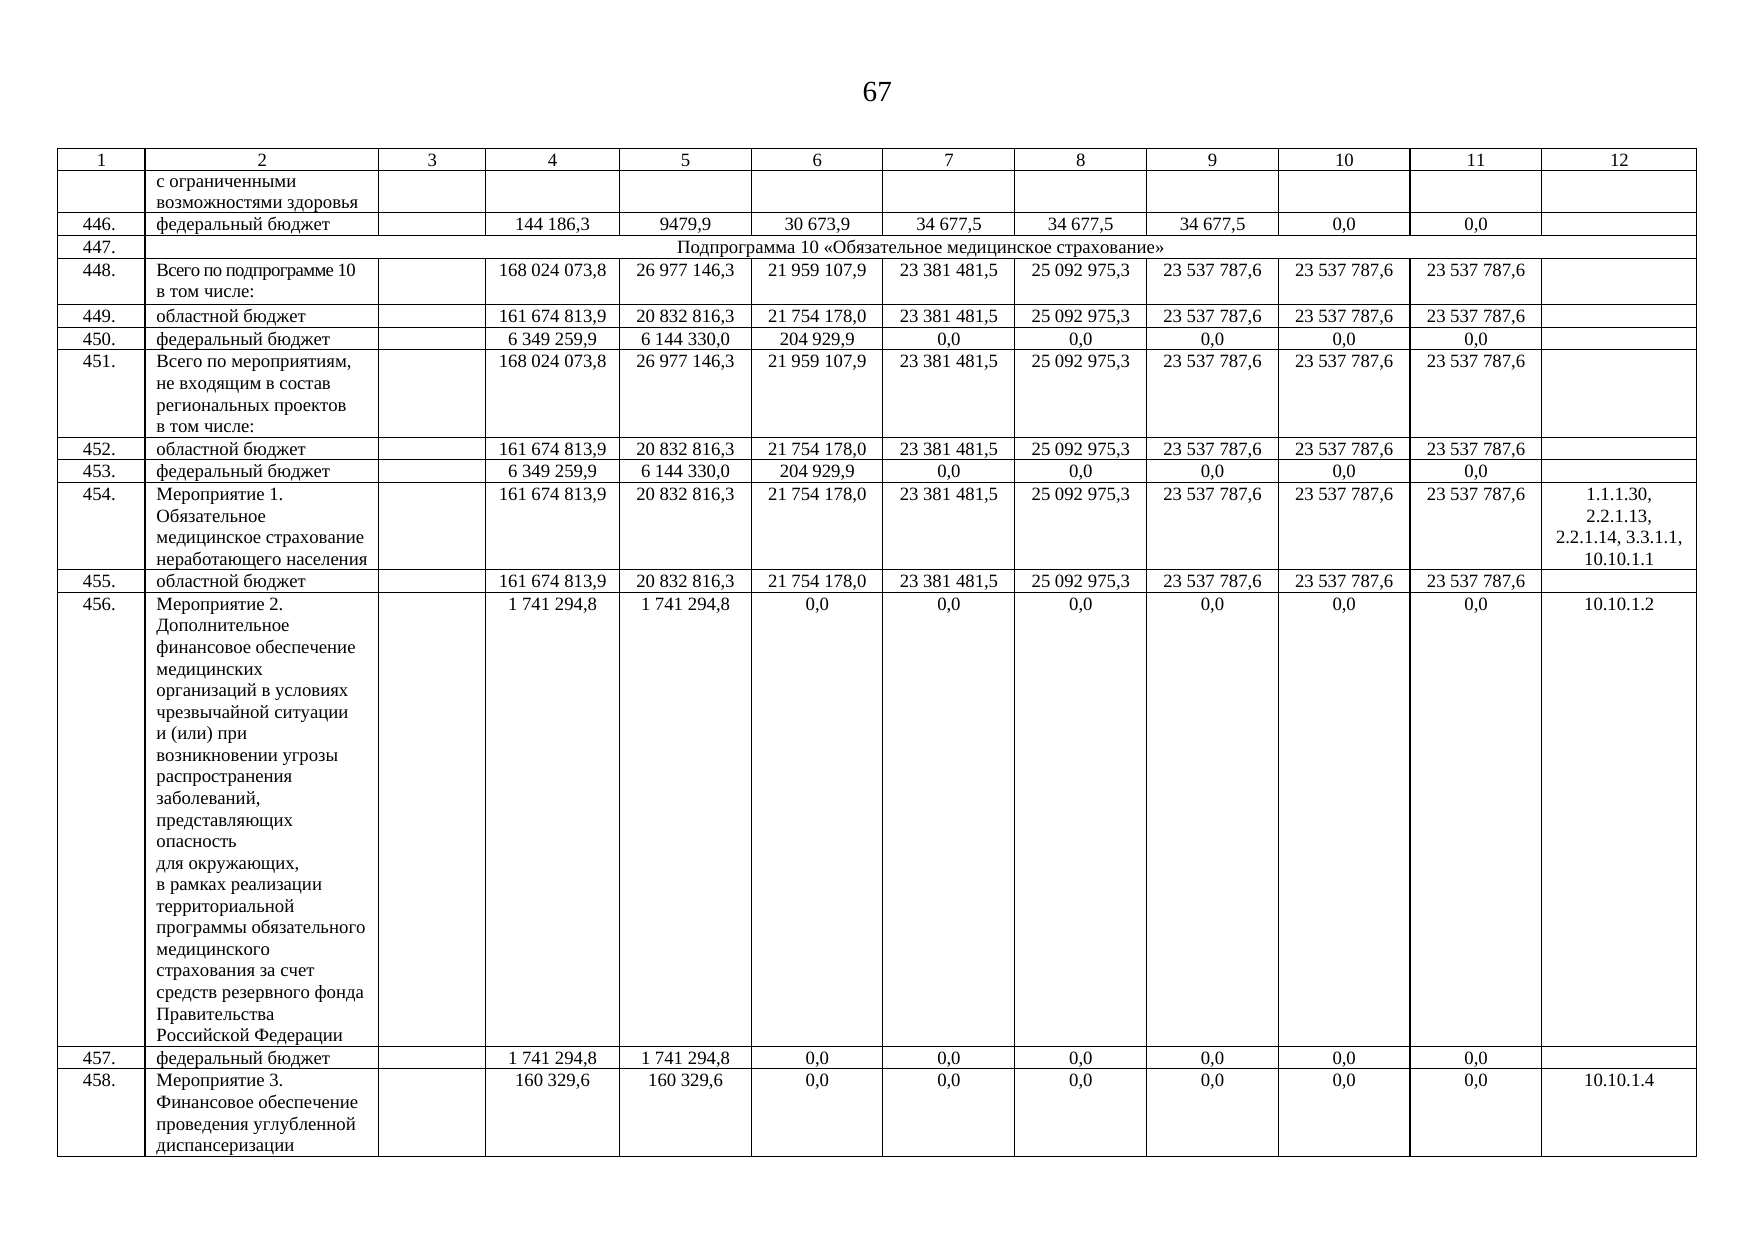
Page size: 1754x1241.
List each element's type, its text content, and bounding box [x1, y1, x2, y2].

table_cell Всего по подпрограмме 10 в том числе: [146, 259, 378, 304]
table_cell 23 537 787,6 [1279, 483, 1409, 569]
table_cell 20 832 816,3 [620, 483, 751, 569]
table_cell 0,0 [1279, 1069, 1409, 1156]
table_cell 1 741 294,8 [486, 593, 619, 1046]
table_cell [379, 213, 485, 235]
table_cell Мероприятие 2. Дополнительное финансовое обеспечение медицинских организаций в условиях чрезвычайной ситуации и (или) при возникновении угрозы распространения заболеваний, представляющих опасность для окружающих, в рамках реализации территориальной программы обязательного медицинского страхования за счет средств резервного фонда Правительства Российской Федерации [146, 593, 378, 1046]
table_cell 23 537 787,6 [1411, 570, 1541, 592]
table_cell 204 929,9 [752, 328, 882, 349]
table_cell 0,0 [1015, 1069, 1146, 1156]
table_cell Мероприятие 1. Обязательное медицинское страхование неработающего населения [146, 483, 378, 569]
table_cell [379, 570, 485, 592]
table_cell [58, 259, 144, 304]
table_cell 0,0 [883, 593, 1014, 1046]
table_cell [1542, 328, 1696, 349]
table_cell [58, 236, 144, 257]
table_cell 23 381 481,5 [883, 483, 1014, 569]
table_cell [1542, 213, 1696, 235]
table_cell 6 349 259,9 [486, 328, 619, 349]
table_cell федеральный бюджет [146, 213, 378, 235]
table_cell областной бюджет [146, 438, 378, 459]
table_cell 0,0 [883, 460, 1014, 482]
table_cell 6 349 259,9 [486, 460, 619, 482]
table_cell 23 537 787,6 [1411, 305, 1541, 327]
table_cell 0,0 [1015, 1047, 1146, 1068]
table_header 8 [1015, 149, 1146, 170]
table_cell 0,0 [1279, 328, 1409, 349]
table_cell с ограниченными возможностями здоровья [146, 171, 378, 212]
table_header 10 [1279, 149, 1409, 170]
table_cell 25 092 975,3 [1015, 483, 1146, 569]
table_cell 20 832 816,3 [620, 570, 751, 592]
table_cell 6 144 330,0 [620, 328, 751, 349]
table_cell [1542, 460, 1696, 482]
table_cell 34 677,5 [883, 213, 1014, 235]
table_cell [1542, 171, 1696, 212]
table_cell 0,0 [1411, 460, 1541, 482]
table_cell 23 537 787,6 [1147, 483, 1278, 569]
table_cell 161 674 813,9 [486, 483, 619, 569]
table_cell [58, 171, 144, 212]
table_cell 144 186,3 [486, 213, 619, 235]
table_cell 160 329,6 [620, 1069, 751, 1156]
table_cell 9479,9 [620, 213, 751, 235]
table_cell 0,0 [752, 593, 882, 1046]
table_cell Подпрограмма 10 «Обязательное медицинское страхование» [146, 236, 1696, 257]
table_cell 26 977 146,3 [620, 350, 751, 437]
table_cell [1411, 171, 1541, 212]
table_cell [1015, 171, 1146, 212]
table_cell 21 754 178,0 [752, 483, 882, 569]
table_cell 1 741 294,8 [620, 593, 751, 1046]
table_cell 0,0 [752, 1047, 882, 1068]
table_cell [58, 305, 144, 327]
table_cell [1542, 350, 1696, 437]
table_cell 0,0 [1411, 1047, 1541, 1068]
table_header 2 [146, 149, 378, 170]
table_cell 0,0 [1411, 1069, 1541, 1156]
table_header 6 [752, 149, 882, 170]
table_cell Всего по мероприятиям, не входящим в состав региональных проектов в том числе: [146, 350, 378, 437]
table_cell 160 329,6 [486, 1069, 619, 1156]
table_cell [379, 593, 485, 1046]
table_cell 23 537 787,6 [1279, 570, 1409, 592]
table_cell 25 092 975,3 [1015, 570, 1146, 592]
table_cell 1 741 294,8 [486, 1047, 619, 1068]
table_cell [1147, 171, 1278, 212]
table_cell 21 754 178,0 [752, 305, 882, 327]
table_cell 6 144 330,0 [620, 460, 751, 482]
table_cell 30 673,9 [752, 213, 882, 235]
table_cell федеральный бюджет [146, 460, 378, 482]
table_cell [620, 171, 751, 212]
table_cell 23 537 787,6 [1147, 438, 1278, 459]
table_cell 0,0 [883, 1047, 1014, 1068]
table_cell 0,0 [1411, 328, 1541, 349]
table_cell 34 677,5 [1015, 213, 1146, 235]
table_cell 25 092 975,3 [1015, 438, 1146, 459]
table_cell областной бюджет [146, 305, 378, 327]
table_cell [486, 171, 619, 212]
table_cell [58, 1069, 144, 1156]
table_cell [58, 328, 144, 349]
table_cell [58, 438, 144, 459]
table_cell 0,0 [1411, 593, 1541, 1046]
table_cell 0,0 [1015, 593, 1146, 1046]
table_cell [379, 305, 485, 327]
table_cell 0,0 [1279, 460, 1409, 482]
table_cell 161 674 813,9 [486, 438, 619, 459]
table_cell [58, 213, 144, 235]
table_cell 20 832 816,3 [620, 305, 751, 327]
table_cell 34 677,5 [1147, 213, 1278, 235]
table_header 7 [883, 149, 1014, 170]
table_header 11 [1411, 149, 1541, 170]
table_cell 0,0 [1015, 460, 1146, 482]
table_cell 23 537 787,6 [1411, 259, 1541, 304]
table_cell [379, 350, 485, 437]
table_cell 161 674 813,9 [486, 570, 619, 592]
table_cell 0,0 [1147, 1069, 1278, 1156]
table_cell 0,0 [1279, 1047, 1409, 1068]
table_cell 23 381 481,5 [883, 438, 1014, 459]
table_cell 23 537 787,6 [1147, 305, 1278, 327]
table_cell [379, 1069, 485, 1156]
table_cell 0,0 [883, 328, 1014, 349]
table_cell 21 754 178,0 [752, 570, 882, 592]
table_cell 21 959 107,9 [752, 259, 882, 304]
table_cell [58, 350, 144, 437]
table_cell 0,0 [752, 1069, 882, 1156]
table_cell [58, 483, 144, 569]
table_cell федеральный бюджет [146, 328, 378, 349]
table_cell 23 537 787,6 [1147, 259, 1278, 304]
table_cell Мероприятие 3. Финансовое обеспечение проведения углубленной диспансеризации [146, 1069, 378, 1156]
table_cell [379, 438, 485, 459]
table_cell [379, 483, 485, 569]
table_header 12 [1542, 149, 1696, 170]
table_cell 23 381 481,5 [883, 305, 1014, 327]
table_cell 204 929,9 [752, 460, 882, 482]
table_cell 21 959 107,9 [752, 350, 882, 437]
table_cell 23 381 481,5 [883, 350, 1014, 437]
table_cell 0,0 [1147, 460, 1278, 482]
table_cell 23 537 787,6 [1411, 350, 1541, 437]
table_cell [752, 171, 882, 212]
table_cell [58, 1047, 144, 1068]
table_cell [1542, 1047, 1696, 1068]
table_cell 168 024 073,8 [486, 350, 619, 437]
table_cell [1542, 305, 1696, 327]
table_cell [1542, 259, 1696, 304]
table_cell [379, 328, 485, 349]
table_cell 0,0 [1147, 593, 1278, 1046]
table_cell [58, 460, 144, 482]
table_cell 20 832 816,3 [620, 438, 751, 459]
table_header 1 [58, 149, 144, 170]
table_cell 0,0 [1411, 213, 1541, 235]
table_cell 25 092 975,3 [1015, 305, 1146, 327]
table_cell 23 537 787,6 [1147, 570, 1278, 592]
table_cell 0,0 [883, 1069, 1014, 1156]
table_cell [379, 171, 485, 212]
table_cell 0,0 [1147, 1047, 1278, 1068]
table_cell 1.1.1.30, 2.2.1.13, 2.2.1.14, 3.3.1.1, 10.10.1.1 [1542, 483, 1696, 569]
table_cell 23 381 481,5 [883, 259, 1014, 304]
table_cell 23 537 787,6 [1279, 438, 1409, 459]
table_cell 23 537 787,6 [1279, 350, 1409, 437]
table_cell 0,0 [1279, 593, 1409, 1046]
table_cell [883, 171, 1014, 212]
table_cell 0,0 [1147, 328, 1278, 349]
table_header 3 [379, 149, 485, 170]
table_cell 25 092 975,3 [1015, 259, 1146, 304]
table_cell [58, 570, 144, 592]
table_cell [379, 460, 485, 482]
table_cell 1 741 294,8 [620, 1047, 751, 1068]
table_header 9 [1147, 149, 1278, 170]
table_cell 25 092 975,3 [1015, 350, 1146, 437]
table_cell 23 381 481,5 [883, 570, 1014, 592]
table_header 5 [620, 149, 751, 170]
table_cell [1279, 171, 1409, 212]
table_cell [58, 593, 144, 1046]
table_cell 23 537 787,6 [1411, 483, 1541, 569]
table_header 4 [486, 149, 619, 170]
table_cell 168 024 073,8 [486, 259, 619, 304]
table_cell областной бюджет [146, 570, 378, 592]
table_cell [379, 259, 485, 304]
table_cell 23 537 787,6 [1147, 350, 1278, 437]
table_cell 0,0 [1015, 328, 1146, 349]
table_cell 23 537 787,6 [1279, 305, 1409, 327]
table_cell 26 977 146,3 [620, 259, 751, 304]
table_cell [1542, 570, 1696, 592]
table_cell 21 754 178,0 [752, 438, 882, 459]
table_cell [1542, 438, 1696, 459]
table_cell 161 674 813,9 [486, 305, 619, 327]
table_cell 0,0 [1279, 213, 1409, 235]
table_cell 23 537 787,6 [1279, 259, 1409, 304]
table_cell 10.10.1.2 [1542, 593, 1696, 1046]
table_cell [379, 1047, 485, 1068]
table_cell 10.10.1.4 [1542, 1069, 1696, 1156]
table_cell федеральный бюджет [146, 1047, 378, 1068]
table_cell 23 537 787,6 [1411, 438, 1541, 459]
